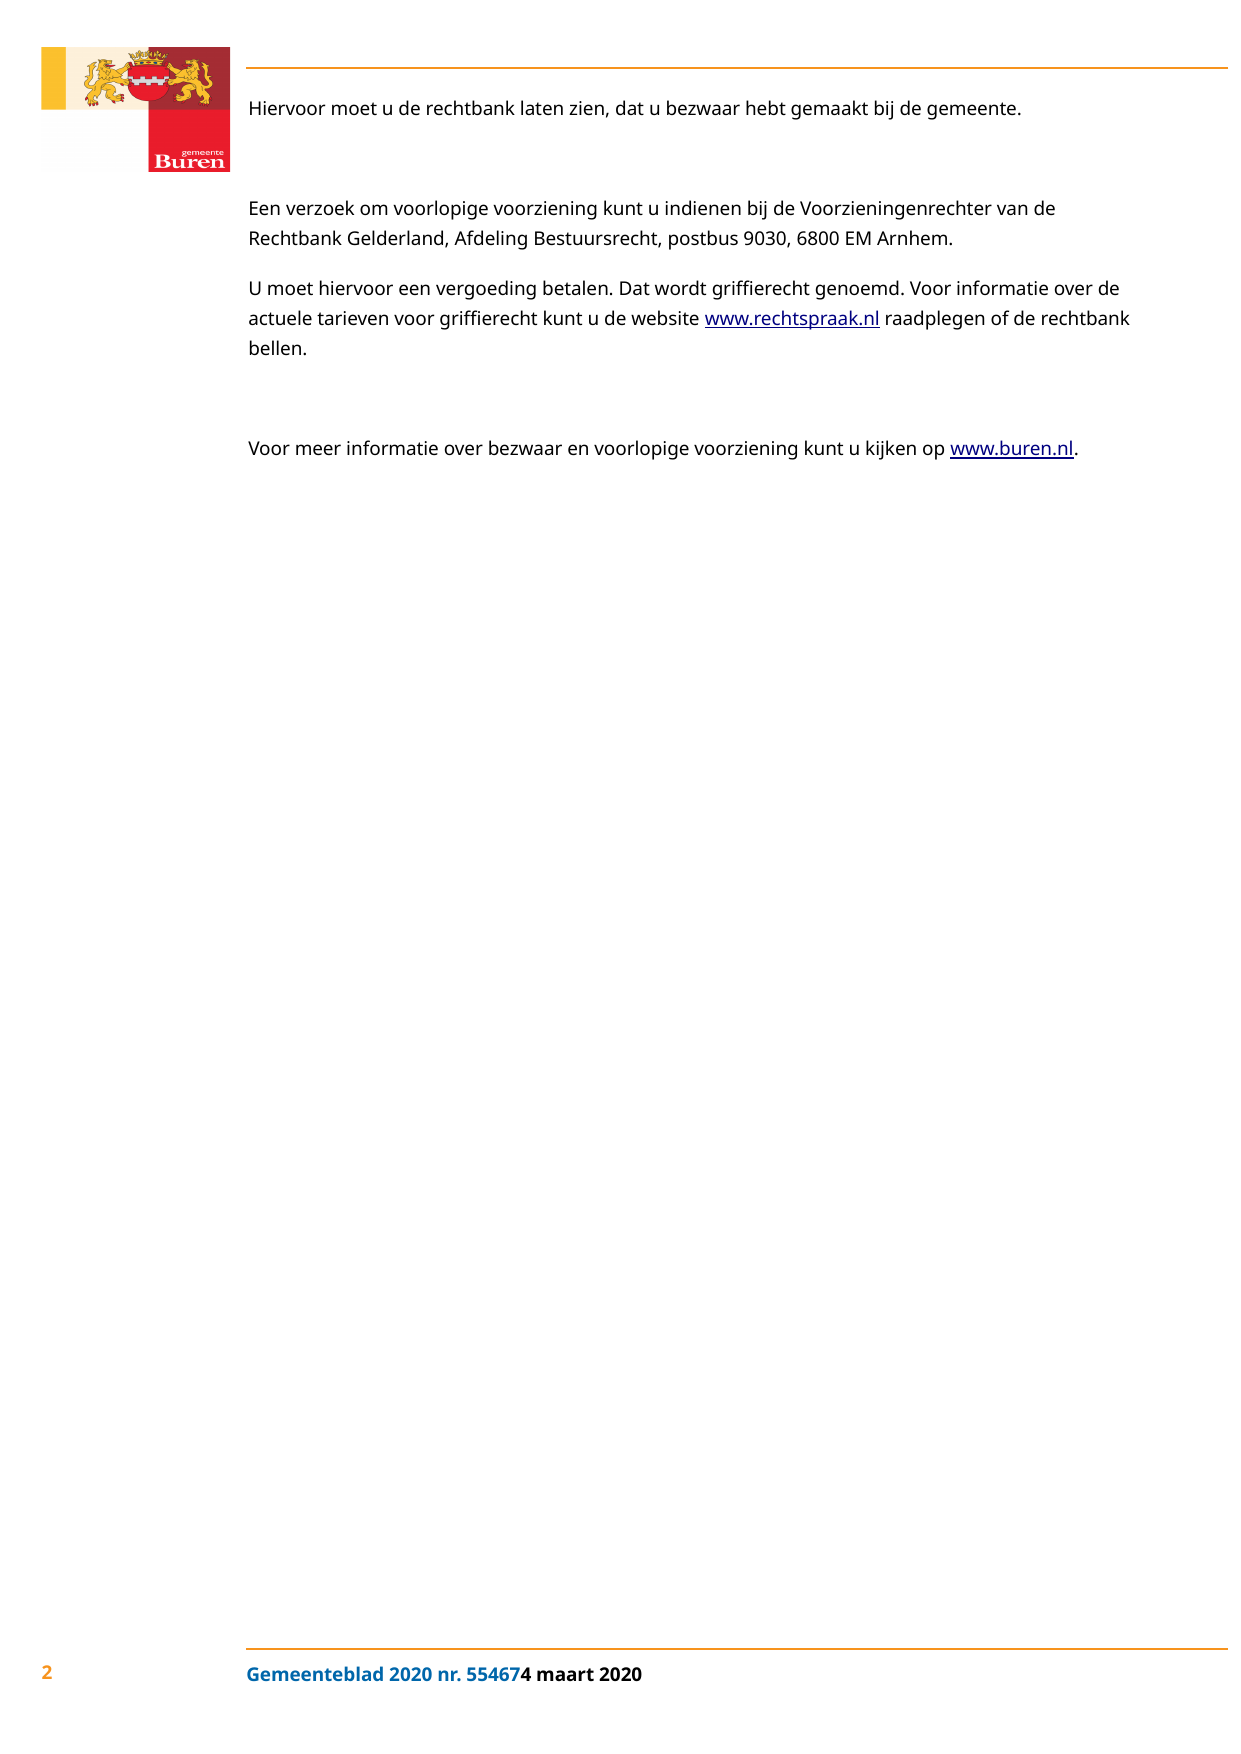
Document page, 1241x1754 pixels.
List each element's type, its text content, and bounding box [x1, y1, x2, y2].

text Voor meer informatie over bezwaar en voorlopige voorziening kunt u kijken op www.buren.nl. [248, 436, 1152, 461]
text Een verzoek om voorlopige voorziening kunt u indienen bij de Voorzieningenrechter van de Rechtbank Gelderland, Afdeling Bestuursrecht, postbus 9030, 6800 EM Arnhem. [248, 196, 1152, 251]
text Hiervoor moet u de rechtbank laten zien, dat u bezwaar hebt gemaakt bij de gemeente. [248, 95, 1152, 121]
picture [41, 47, 231, 172]
text U moet hiervoor een vergoeding betalen. Dat wordt griffierecht genoemd. Voor informatie over de actuele tarieven voor griffierecht kunt u de website www.rechtspraak.nl raadplegen of de rechtbank bellen. [248, 276, 1152, 361]
